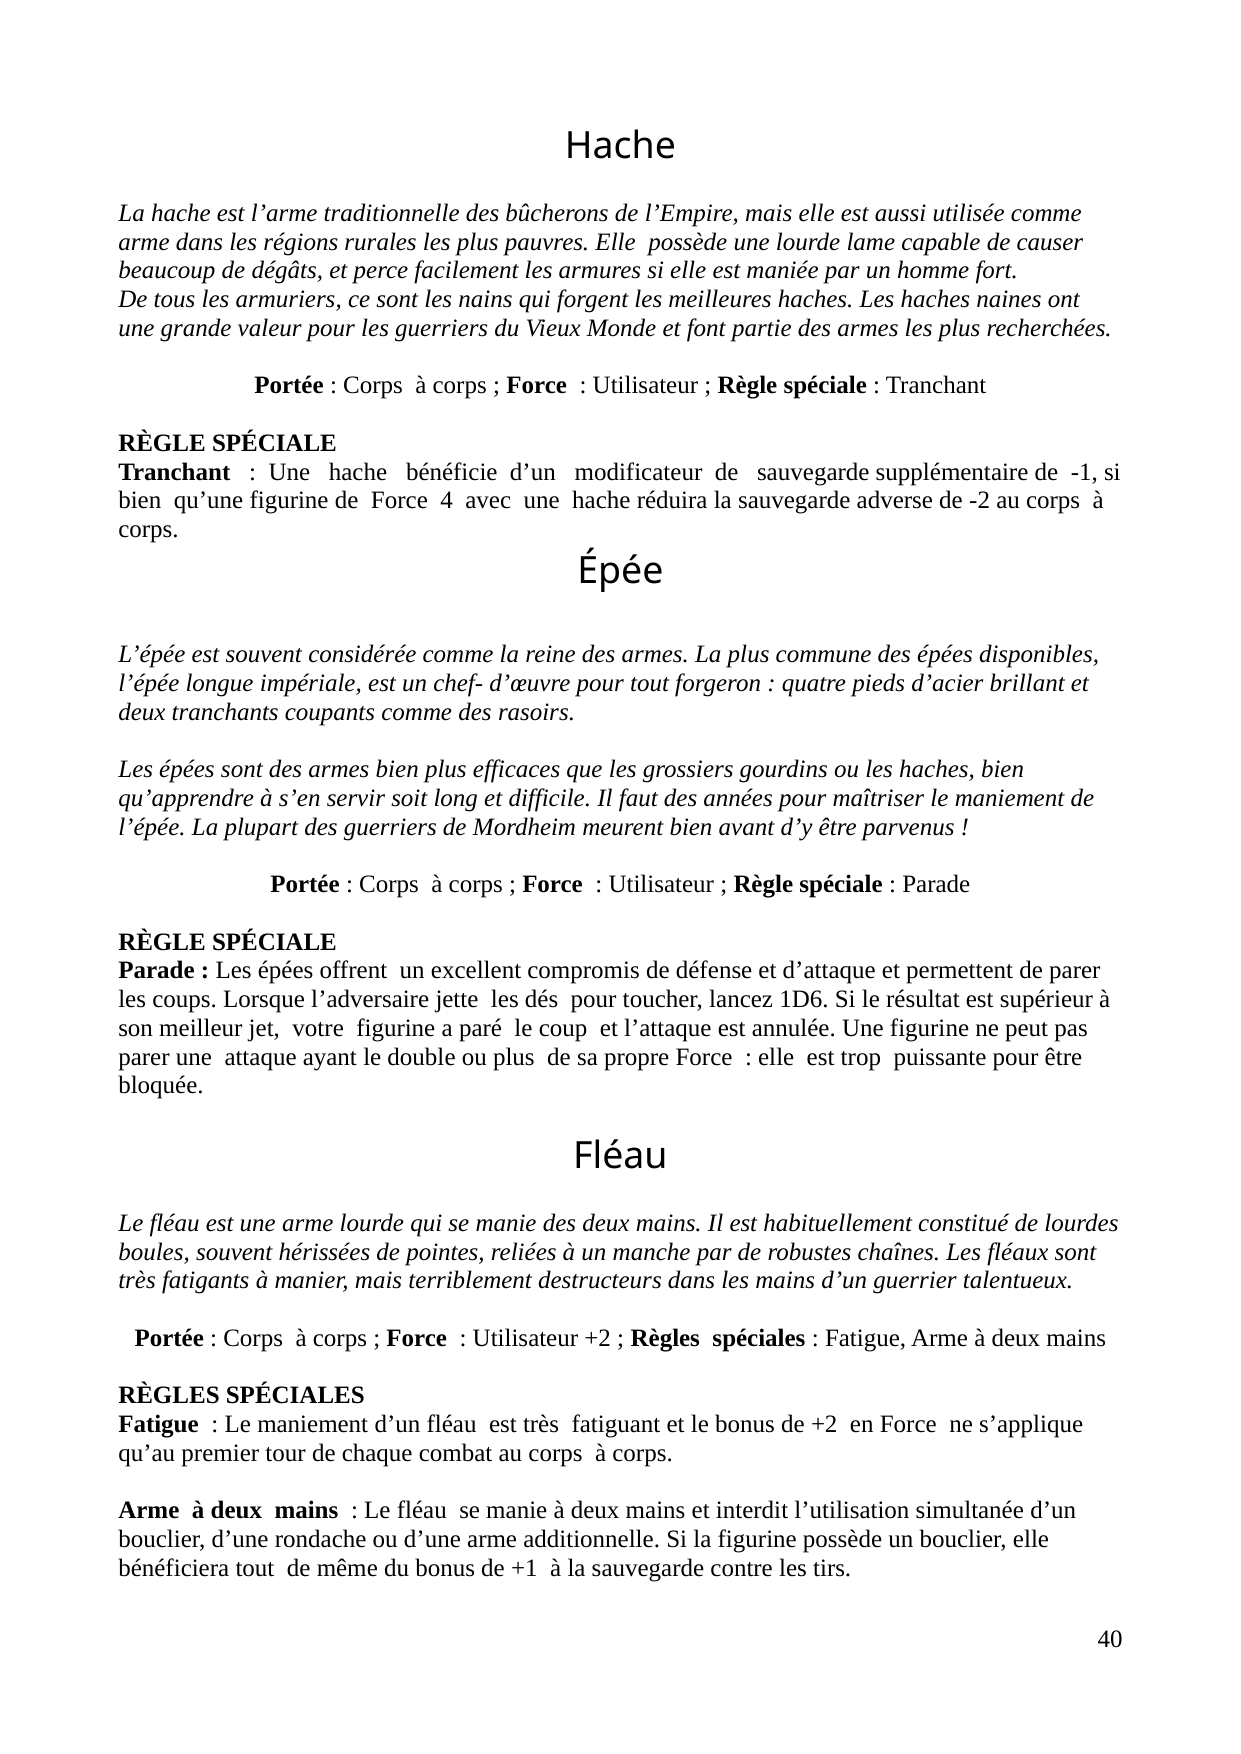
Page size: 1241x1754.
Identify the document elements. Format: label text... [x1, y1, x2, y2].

text De tous les armuriers, ce sont les nains qui forgent les meilleures haches. Les haches naines ont une grande valeur pour les guerriers du Vieux Monde et font partie des armes les plus recherchées. [118, 284, 1122, 342]
text RÈGLE SPÉCIALE [118, 927, 1122, 956]
text Arme à deux mains : Le fléau se manie à deux mains et interdit l’utilisation simultanée d’un bouclier, d’une rondache ou d’une arme additionnelle. Si la figurine possède un bouclier, elle bénéficiera tout de même du bonus de +1 à la sauvegarde contre les tirs. [118, 1495, 1122, 1582]
text Fléau [118, 1128, 1122, 1179]
text Hache [118, 118, 1122, 169]
text Tranchant : Une hache bénéficie d’un modificateur de sauvegarde supplémentaire de -1, si bien qu’une figurine de Force 4 avec une hache réduira la sauvegarde adverse de -2 au corps à corps. [118, 457, 1122, 543]
text Le fléau est une arme lourde qui se manie des deux mains. Il est habituellement constitué de lourdes boules, souvent hérissées de pointes, reliées à un manche par de robustes chaînes. Les fléaux sont très fatigants à manier, mais terriblement destructeurs dans les mains d’un guerrier talentueux. [118, 1208, 1122, 1294]
text La hache est l’arme traditionnelle des bûcherons de l’Empire, mais elle est aussi utilisée comme arme dans les régions rurales les plus pauvres. Elle possède une lourde lame capable de causer beaucoup de dégâts, et perce facilement les armures si elle est maniée par un homme fort. [118, 198, 1122, 284]
text Épée [118, 543, 1122, 594]
text L’épée est souvent considérée comme la reine des armes. La plus commune des épées disponibles, l’épée longue impériale, est un chef- d’œuvre pour tout forgeron : quatre pieds d’acier brillant et deux tranchants coupants comme des rasoirs. [118, 639, 1122, 726]
text Portée : Corps à corps ; Force : Utilisateur ; Règle spéciale : Tranchant [118, 370, 1122, 399]
text RÈGLES SPÉCIALES [118, 1380, 1122, 1409]
text Fatigue : Le maniement d’un fléau est très fatiguant et le bonus de +2 en Force ne s’applique qu’au premier tour de chaque combat au corps à corps. [118, 1409, 1122, 1467]
text Parade : Les épées offrent un excellent compromis de défense et d’attaque et permettent de parer les coups. Lorsque l’adversaire jette les dés pour toucher, lancez 1D6. Si le résultat est supérieur à son meilleur jet, votre figurine a paré le coup et l’attaque est annulée. Une figurine ne peut pas parer une attaque ayant le double ou plus de sa propre Force : elle est trop puissante pour être bloquée. [118, 956, 1122, 1099]
text Les épées sont des armes bien plus efficaces que les grossiers gourdins ou les haches, bien qu’apprendre à s’en servir soit long et difficile. Il faut des années pour maîtriser le maniement de l’épée. La plupart des guerriers de Mordheim meurent bien avant d’y être parvenus ! [118, 754, 1122, 841]
text Portée : Corps à corps ; Force : Utilisateur ; Règle spéciale : Parade [118, 869, 1122, 898]
text Portée : Corps à corps ; Force : Utilisateur +2 ; Règles spéciales : Fatigue, Arme à deux mains [118, 1323, 1122, 1352]
text RÈGLE SPÉCIALE [118, 428, 1122, 457]
